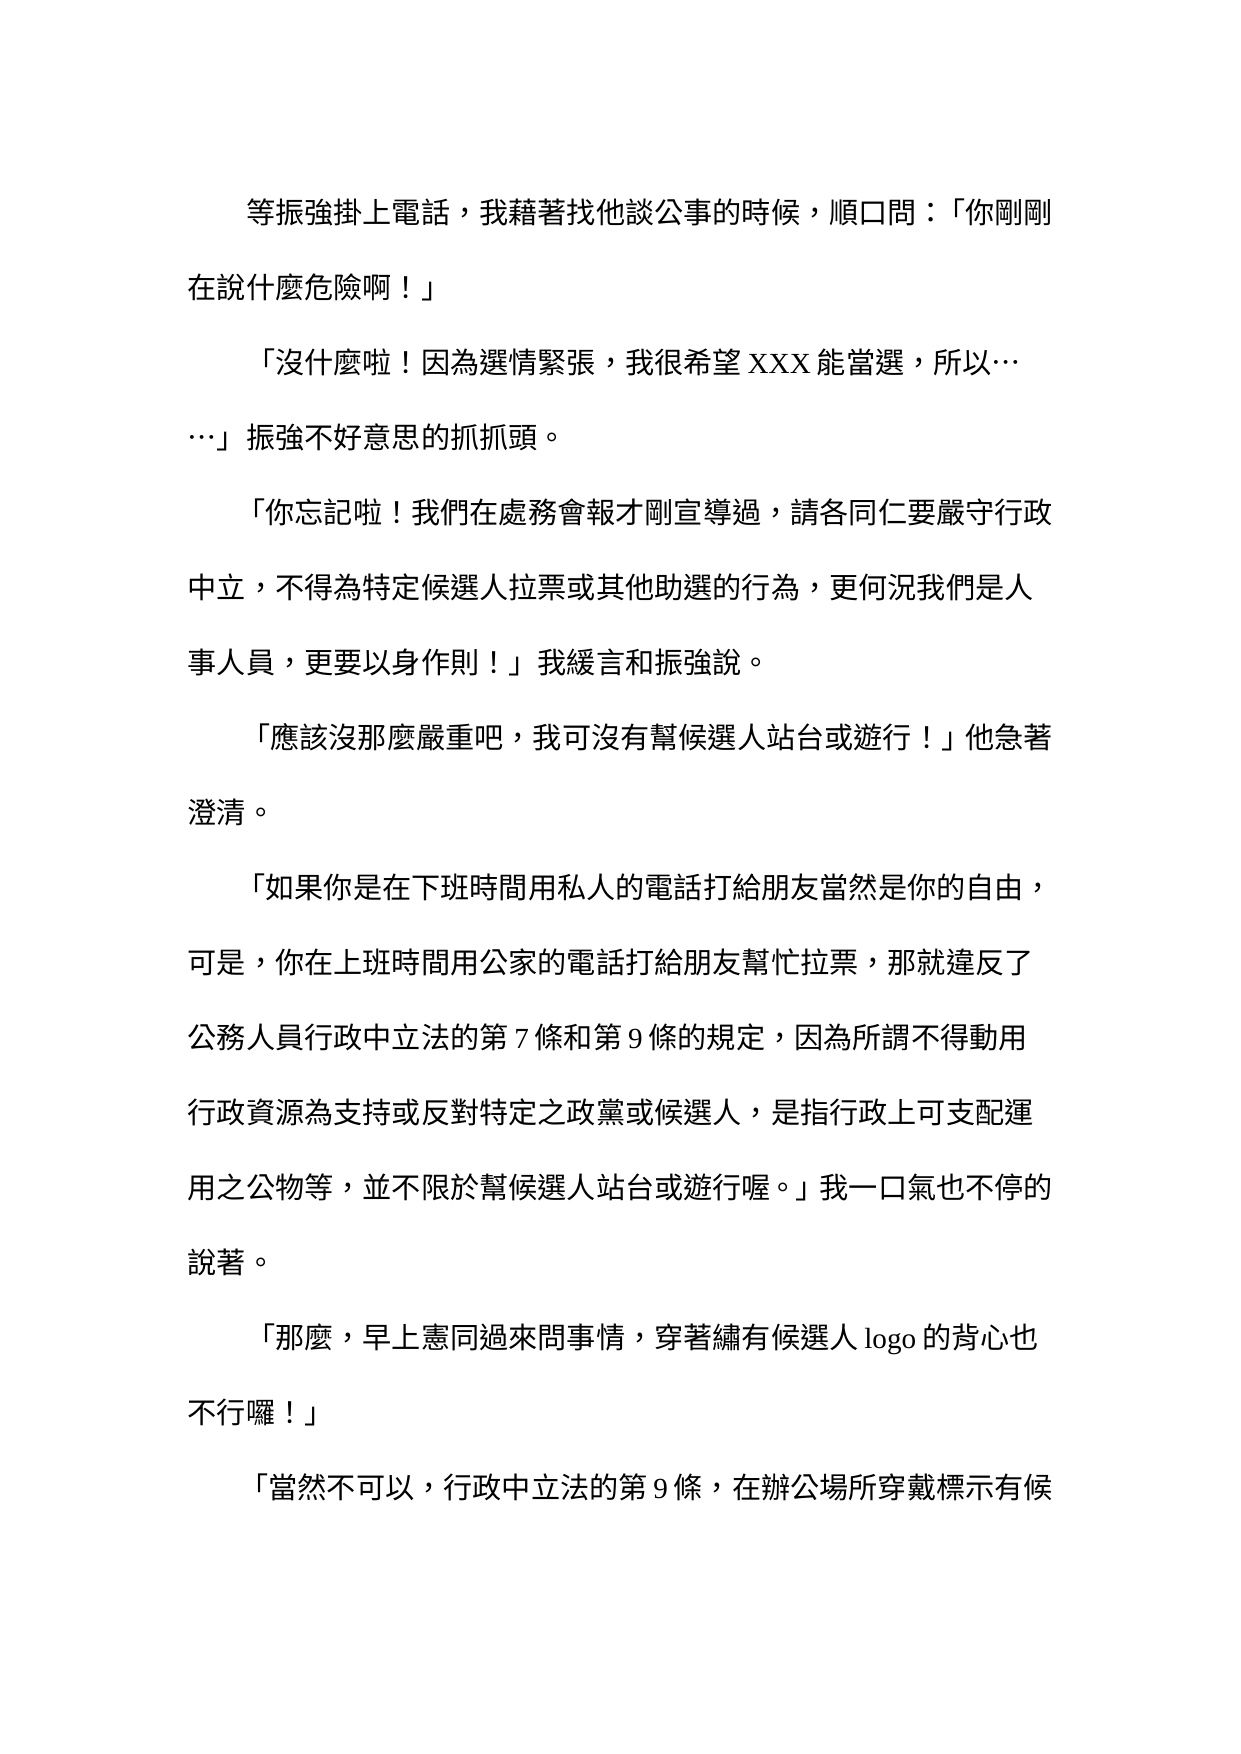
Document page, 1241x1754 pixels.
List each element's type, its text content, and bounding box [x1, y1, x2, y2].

text 「如果你是在下班時間用私人的電話打給朋友當然是你的自由，可是，你在上班時間用公家的電話打給朋友幫忙拉票，那就違反了公務人員行政中立法的第7條和第9條的規定，因為所謂不得動用行政資源為支持或反對特定之政黨或候選人，是指行政上可支配運用之公物等，並不限於幫候選人站台或遊行喔。」我一口氣也不停的說著。 [187, 848, 1053, 1298]
text 「應該沒那麼嚴重吧，我可沒有幫候選人站台或遊行！」他急著澄清。 [187, 698, 1053, 848]
text 等振強掛上電話，我藉著找他談公事的時候，順口問：「你剛剛在說什麼危險啊！」 [187, 173, 1053, 323]
text 「當然不可以，行政中立法的第9條，在辦公場所穿戴標示有候 [187, 1448, 1053, 1523]
text 「你忘記啦！我們在處務會報才剛宣導過，請各同仁要嚴守行政中立，不得為特定候選人拉票或其他助選的行為，更何況我們是人事人員，更要以身作則！」我緩言和振強說。 [187, 473, 1053, 698]
text 「沒什麼啦！因為選情緊張，我很希望XXX能當選，所以……」振強不好意思的抓抓頭。 [187, 323, 1053, 473]
text 「那麼，早上憲同過來問事情，穿著繡有候選人logo的背心也不行囉！」 [187, 1298, 1053, 1448]
